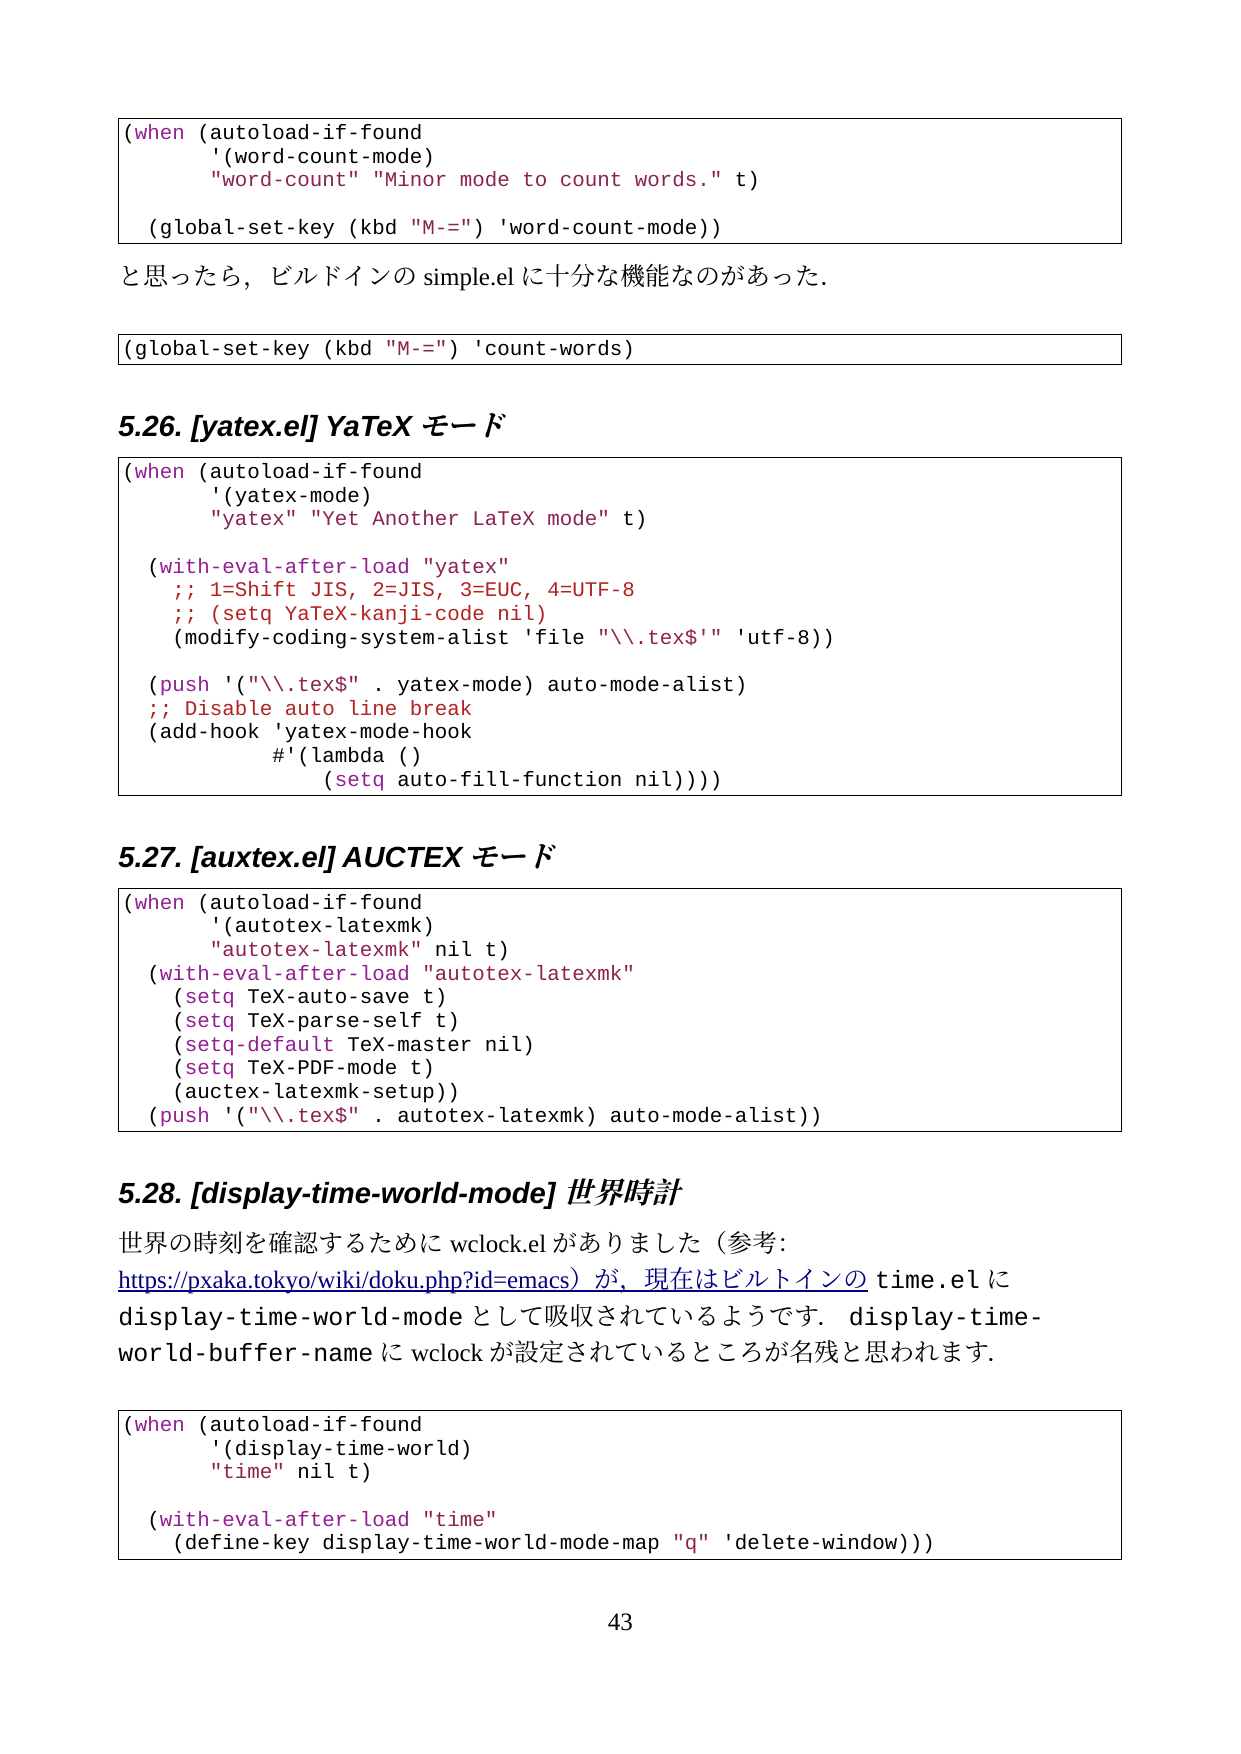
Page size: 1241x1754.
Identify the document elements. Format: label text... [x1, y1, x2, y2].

text '(autotex-latexmk) [119, 912, 1121, 935]
text (setq TeX-auto-save t) [119, 982, 1121, 1006]
text "time" nil t) [119, 1457, 1121, 1481]
text (with-eval-after-load "autotex-latexmk" [119, 959, 1121, 982]
text (when (autoload-if-found [119, 458, 1121, 481]
text ;; (setq YaTeX-kanji-code nil) [119, 599, 1121, 623]
text と思ったら，ビルドインの simple.el に十分な機能なのがあった． [118, 257, 1122, 321]
text (define-key display-time-world-mode-map "q" 'delete-window))) [119, 1528, 1121, 1559]
text (with-eval-after-load "time" [119, 1504, 1121, 1528]
text '(word-count-mode) [119, 142, 1121, 165]
text "autotex-latexmk" nil t) [119, 935, 1121, 959]
text "yatex" "Yet Another LaTeX mode" t) [119, 504, 1121, 528]
text (auctex-latexmk-setup)) [119, 1077, 1121, 1101]
text (setq-default TeX-master nil) [119, 1030, 1121, 1053]
text (when (autoload-if-found [119, 1411, 1121, 1434]
text ;; 1=Shift JIS, 2=JIS, 3=EUC, 4=UTF-8 [119, 575, 1121, 599]
text (setq auto-fill-function nil)))) [119, 764, 1121, 795]
text (with-eval-after-load "yatex" [119, 552, 1121, 575]
text (push '("\\.tex$" . yatex-mode) auto-mode-alist) [119, 670, 1121, 694]
subtitle [auxtex.el] AUCTEXモード [118, 833, 1122, 875]
text (global-set-key (kbd "M-=") 'count-words) [119, 335, 1121, 364]
text (when (autoload-if-found [119, 889, 1121, 912]
text (global-set-key (kbd "M-=") 'word-count-mode)) [119, 213, 1121, 243]
text (setq TeX-PDF-mode t) [119, 1053, 1121, 1077]
subtitle [display-time-world-mode] 世界時計 [118, 1170, 1122, 1212]
text "word-count" "Minor mode to count words." t) [119, 165, 1121, 189]
text (when (autoload-if-found [119, 119, 1121, 142]
text (add-hook 'yatex-mode-hook [119, 717, 1121, 741]
text ;; Disable auto line break [119, 694, 1121, 717]
text (modify-coding-system-alist 'file "\\.tex$'" 'utf-8)) [119, 623, 1121, 646]
text #'(lambda () [119, 741, 1121, 764]
text '(display-time-world) [119, 1434, 1121, 1457]
text 世界の時刻を確認するために wclock.el がありました（参考：https://pxaka.tokyo/wiki/doku.php?id=emacs）が，現在はビルトインの time.el に display-time-world-mode として吸収されているようです． display-time-world-buffer-name に wclock が設定されているところが名残と思われます． [118, 1224, 1122, 1397]
text '(yatex-mode) [119, 481, 1121, 504]
subtitle [yatex.el] YaTeXモード [118, 403, 1122, 445]
text (push '("\\.tex$" . autotex-latexmk) auto-mode-alist)) [119, 1101, 1121, 1131]
text (setq TeX-parse-self t) [119, 1006, 1121, 1030]
